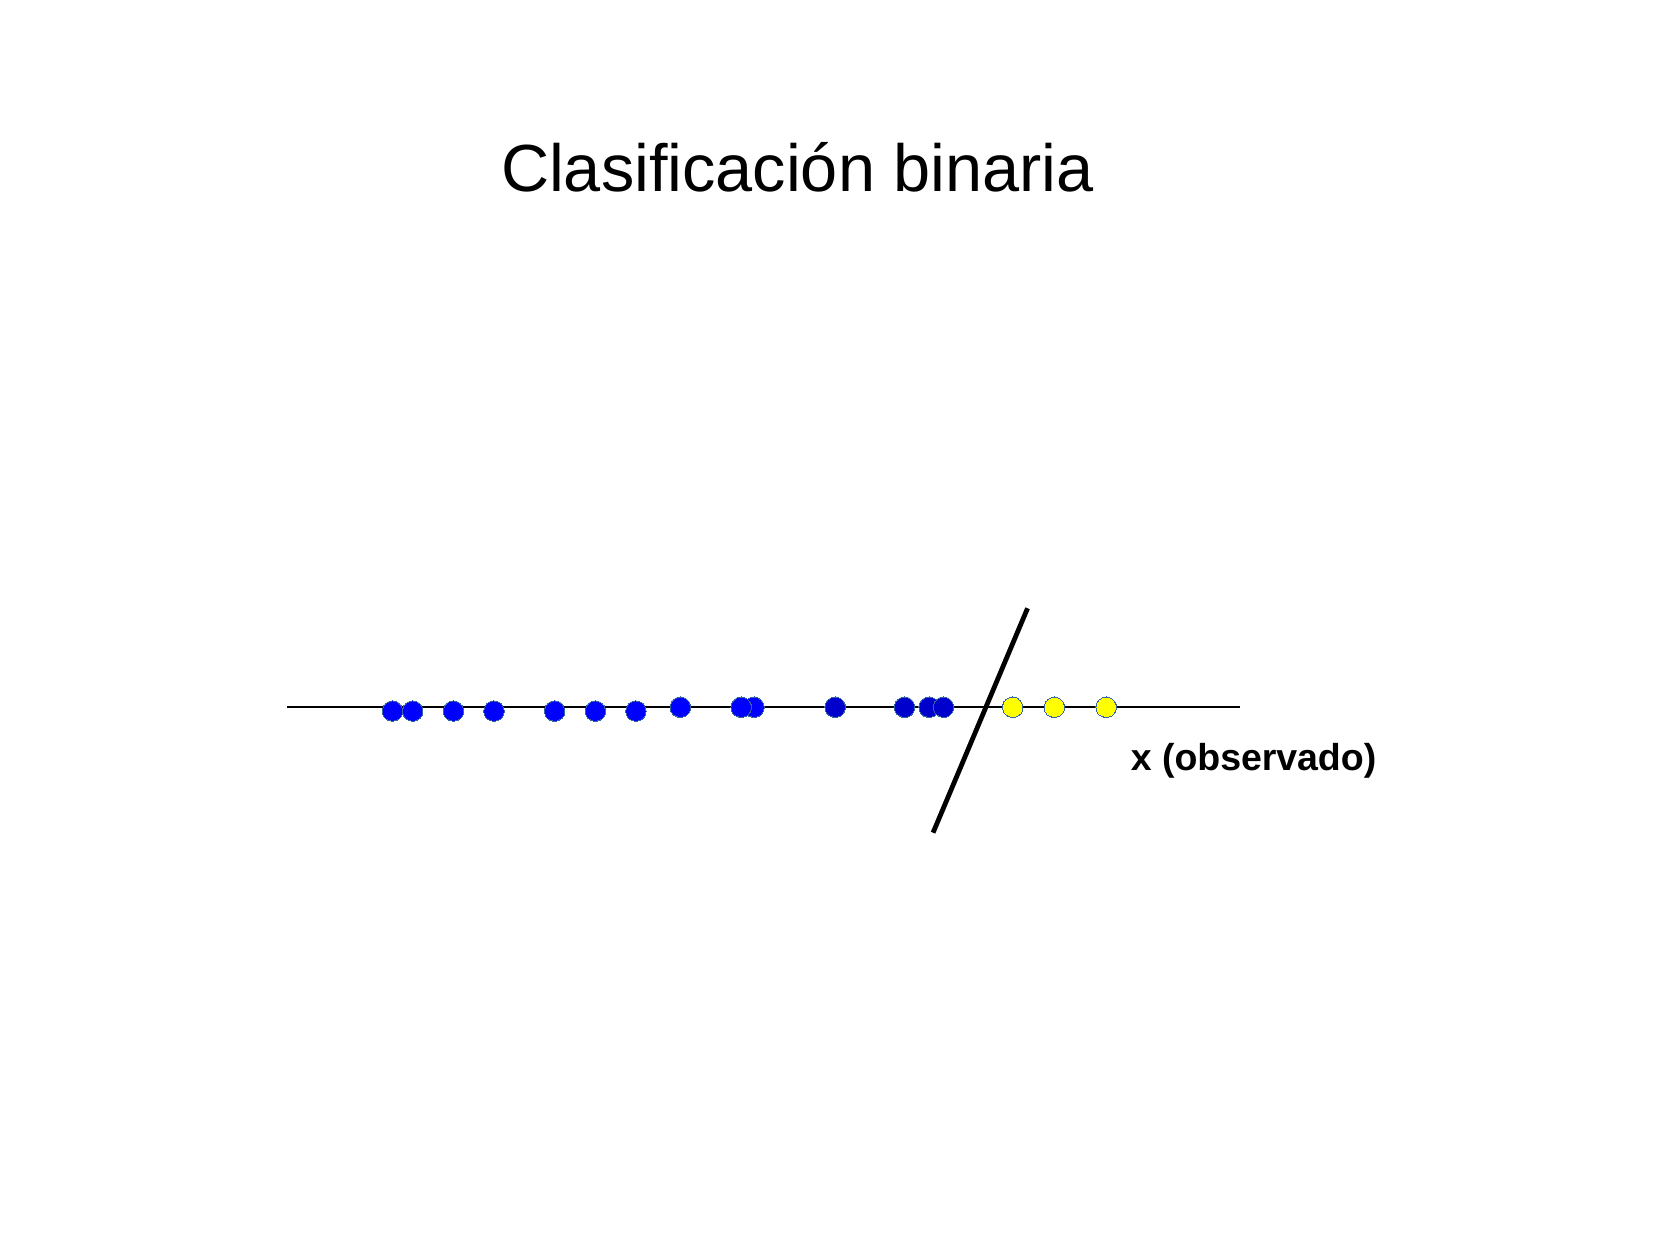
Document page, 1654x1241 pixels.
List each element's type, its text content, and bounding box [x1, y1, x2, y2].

text_box [1044, 696, 1065, 718]
text_box [670, 696, 691, 718]
text_box [544, 700, 565, 722]
title Clasificación binaria [366, 76, 1229, 260]
text_box [824, 696, 846, 718]
text_box [382, 700, 423, 722]
text_box [443, 700, 464, 722]
text_box [894, 696, 915, 718]
text_box x (observado) [1116, 728, 1483, 870]
text_box [1095, 696, 1117, 718]
text_box [730, 696, 765, 718]
text_box [483, 700, 505, 722]
text_box [1002, 696, 1023, 718]
text_box [918, 696, 954, 718]
text_box [585, 700, 606, 722]
text_box [625, 700, 647, 722]
